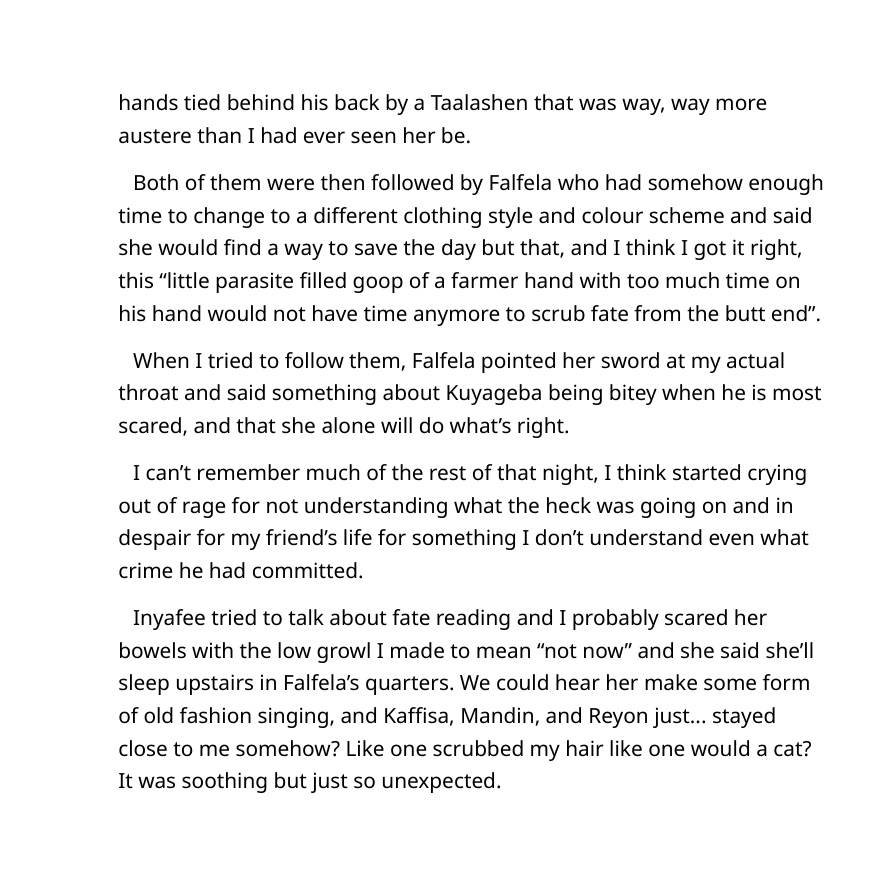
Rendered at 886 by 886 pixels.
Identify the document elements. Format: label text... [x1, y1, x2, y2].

text Inyafee tried to talk about fate reading and I probably scared her bowels with the low growl I made to mean “not now” and she said she’ll sleep upstairs in Falfela’s quarters. We could hear her make some form of old fashion singing, and Kaffisa, Mandin, and Reyon just... stayed close to me somehow? Like one scrubbed my hair like one would a cat? It was soothing but just so unexpected. [118, 603, 827, 795]
text Both of them were then followed by Falfela who had somehow enough time to change to a different clothing style and colour scheme and said she would find a way to save the day but that, and I think I got it right, this “little parasite filled goop of a farmer hand with too much time on his hand would not have time anymore to scrub fate from the butt end”. [118, 168, 827, 327]
text When I tried to follow them, Falfela pointed her sword at my actual throat and said something about Kuyageba being bitey when he is most scared, and that she alone will do what’s right. [118, 346, 827, 439]
text I can’t remember much of the rest of that night, I think started crying out of rage for not understanding what the heck was going on and in despair for my friend’s life for something I don’t understand even what crime he had committed. [118, 458, 827, 584]
text hands tied behind his back by a Taalashen that was way, way more austere than I had ever seen her be. [118, 88, 827, 149]
